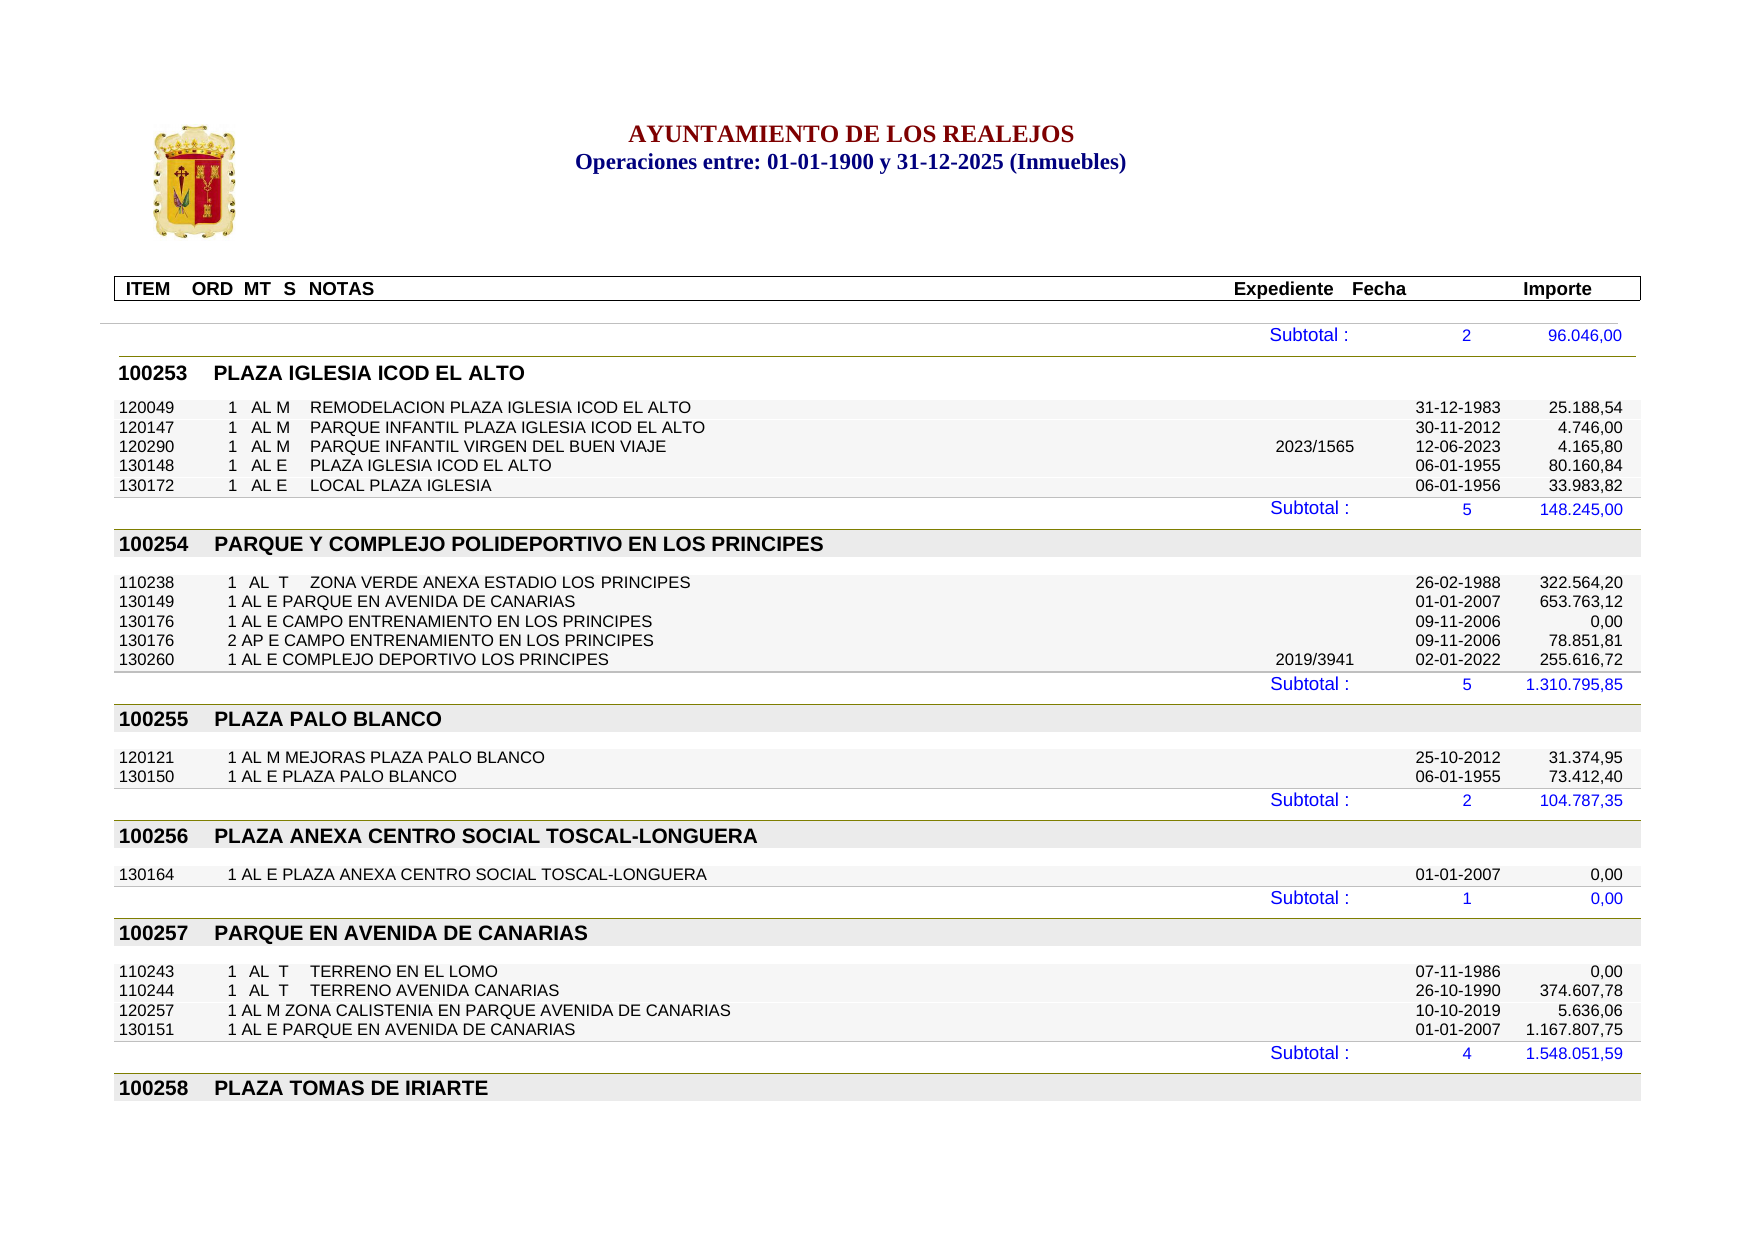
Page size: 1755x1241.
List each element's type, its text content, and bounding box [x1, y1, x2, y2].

table_cell [114, 673, 201, 703]
table_cell [1046, 1022, 1384, 1041]
table_cell [1046, 594, 1384, 613]
table_cell 1 AL E COMPLEJO DEPORTIVO LOS PRINCIPES [201, 652, 1046, 671]
table_cell 104.787,35 [1512, 789, 1641, 820]
table_cell [201, 1042, 1046, 1073]
table_cell [1512, 1074, 1641, 1101]
table_cell 2019/3941 [1046, 652, 1384, 671]
table_cell [1046, 821, 1384, 848]
table_cell 120121 [114, 749, 201, 769]
table_cell [1384, 1074, 1512, 1101]
table_cell 73.412,40 [1512, 769, 1641, 788]
table_cell [1046, 557, 1384, 575]
table_cell [1384, 530, 1512, 557]
table_cell [1046, 1074, 1384, 1101]
table_cell 1 AL T ZONA VERDE ANEXA ESTADIO LOS PRINCIPES [201, 575, 1046, 594]
table_cell 07-11-1986 [1384, 964, 1512, 983]
table_cell 10-10-2019 [1384, 1003, 1512, 1022]
table_cell Subtotal : [1046, 887, 1384, 918]
table_cell 0,00 [1512, 887, 1641, 918]
table_cell [114, 1042, 201, 1073]
table_cell [1512, 821, 1641, 848]
table_cell Subtotal : [1046, 673, 1384, 703]
table_cell [1384, 946, 1512, 964]
table_header 25.188,54 [1512, 400, 1641, 419]
table_cell [201, 946, 1046, 964]
table_cell 110244 [114, 983, 201, 1002]
table_cell [201, 789, 1046, 820]
table_cell 130150 [114, 769, 201, 788]
table_cell [1046, 705, 1384, 732]
table_cell [1046, 964, 1384, 983]
table_cell 1 [201, 420, 243, 439]
table_cell 31.374,95 [1512, 749, 1641, 769]
table_cell 80.160,84 [1512, 458, 1641, 477]
table_cell [1046, 866, 1384, 886]
table_cell [114, 732, 201, 749]
table_cell [1046, 1003, 1384, 1022]
table_cell 1 AL E PLAZA PALO BLANCO [201, 769, 1046, 788]
table_header [1046, 400, 1384, 419]
table_cell 1.548.051,59 [1512, 1042, 1641, 1073]
table_cell PLAZA ANEXA CENTRO SOCIAL TOSCAL-LONGUERA [201, 821, 1046, 848]
table_cell 130151 [114, 1022, 201, 1041]
table_cell 120257 [114, 1003, 201, 1022]
table_cell 1.167.807,75 [1512, 1022, 1641, 1041]
table_cell [1384, 705, 1512, 732]
table_cell [1046, 530, 1384, 557]
table_cell [1384, 732, 1512, 749]
table_cell 0,00 [1512, 866, 1641, 886]
table_cell [201, 849, 1046, 866]
table_cell 4.746,00 [1512, 420, 1641, 439]
table_cell [114, 557, 201, 575]
table_cell [1046, 633, 1384, 652]
table_cell [1046, 420, 1384, 439]
table_header 1 [201, 400, 243, 419]
table_cell 30-11-2012 [1384, 420, 1512, 439]
table_cell 1 [1384, 887, 1512, 918]
table_cell 1 [201, 439, 243, 458]
table_cell [1512, 557, 1641, 575]
table_cell PLAZA IGLESIA ICOD EL ALTO [301, 458, 1046, 477]
table_cell 130164 [114, 866, 201, 886]
table_cell 1 AL E PARQUE EN AVENIDA DE CANARIAS [201, 1022, 1046, 1041]
table_cell 0,00 [1512, 613, 1641, 633]
table_cell PARQUE INFANTIL VIRGEN DEL BUEN VIAJE [301, 439, 1046, 458]
table_cell 120290 [114, 439, 201, 458]
table_cell 5 [1384, 498, 1512, 529]
table_cell [114, 946, 201, 964]
table_cell [1046, 769, 1384, 788]
table_cell [1046, 575, 1384, 594]
table_cell [1512, 919, 1641, 946]
table_cell AL M [243, 439, 301, 458]
table_cell [1384, 849, 1512, 866]
table_cell 1 AL T TERRENO AVENIDA CANARIAS [201, 983, 1046, 1002]
table_cell PARQUE Y COMPLEJO POLIDEPORTIVO EN LOS PRINCIPES [201, 530, 1046, 557]
table_cell [1384, 557, 1512, 575]
table_cell 148.245,00 [1512, 498, 1641, 529]
table_cell 130149 [114, 594, 201, 613]
table_header AL M [243, 400, 301, 419]
table_cell 5.636,06 [1512, 1003, 1641, 1022]
table_cell [1046, 849, 1384, 866]
table_cell PARQUE EN AVENIDA DE CANARIAS [201, 919, 1046, 946]
table_cell [1046, 946, 1384, 964]
table_cell 06-01-1955 [1384, 769, 1512, 788]
table_cell 26-10-1990 [1384, 983, 1512, 1002]
table_cell [114, 498, 201, 529]
table_cell 1 AL M MEJORAS PLAZA PALO BLANCO [201, 749, 1046, 769]
table_cell AL M [243, 420, 301, 439]
table_cell [114, 789, 201, 820]
table_cell 01-01-2007 [1384, 866, 1512, 886]
table_cell 120147 [114, 420, 201, 439]
table_cell [201, 498, 1046, 529]
table_cell [1512, 732, 1641, 749]
table_cell 130172 [114, 478, 201, 497]
table_cell AL E [243, 458, 301, 477]
table_cell 1 AL E PLAZA ANEXA CENTRO SOCIAL TOSCAL-LONGUERA [201, 866, 1046, 886]
table_cell 78.851,81 [1512, 633, 1641, 652]
table_cell 06-01-1955 [1384, 458, 1512, 477]
text 100253 PLAZA IGLESIA ICOD EL ALTO [118, 361, 1641, 385]
table_cell 01-01-2007 [1384, 594, 1512, 613]
table_cell 255.616,72 [1512, 652, 1641, 671]
table_cell 09-11-2006 [1384, 633, 1512, 652]
text 2 96.046,00 [1462, 326, 1652, 345]
table_cell 130176 [114, 613, 201, 633]
table_cell Subtotal : [1046, 1042, 1384, 1073]
table_cell 100256 [114, 821, 201, 848]
table_cell 4 [1384, 1042, 1512, 1073]
table_cell 1 [201, 478, 243, 497]
table_cell 02-01-2022 [1384, 652, 1512, 671]
table_cell 130148 [114, 458, 201, 477]
table_cell 653.763,12 [1512, 594, 1641, 613]
table_cell [1046, 919, 1384, 946]
table_cell [201, 557, 1046, 575]
table_cell 130260 [114, 652, 201, 671]
table_header 120049 [114, 400, 201, 419]
table_cell 1.310.795,85 [1512, 673, 1641, 703]
table_cell 1 AL M ZONA CALISTENIA EN PARQUE AVENIDA DE CANARIAS [201, 1003, 1046, 1022]
table_cell LOCAL PLAZA IGLESIA [301, 478, 1046, 497]
table_cell [114, 887, 201, 918]
table_cell 322.564,20 [1512, 575, 1641, 594]
table_cell 33.983,82 [1512, 478, 1641, 497]
table_cell 12-06-2023 [1384, 439, 1512, 458]
table_cell 100258 [114, 1074, 201, 1101]
table_cell [1046, 983, 1384, 1002]
table_cell 1 [201, 458, 243, 477]
table_cell PLAZA PALO BLANCO [201, 705, 1046, 732]
table_cell [1046, 732, 1384, 749]
table_cell 100255 [114, 705, 201, 732]
table_cell 1 AL E CAMPO ENTRENAMIENTO EN LOS PRINCIPES [201, 613, 1046, 633]
table_cell 0,00 [1512, 964, 1641, 983]
table_cell 4.165,80 [1512, 439, 1641, 458]
text ITEM ORD MT S NOTAS Expediente Fecha Importe [126, 278, 1639, 299]
table_cell [1512, 946, 1641, 964]
table_cell 2023/1565 [1046, 439, 1384, 458]
table_cell 09-11-2006 [1384, 613, 1512, 633]
table_cell [1384, 919, 1512, 946]
table_cell 100257 [114, 919, 201, 946]
table_cell 110243 [114, 964, 201, 983]
table_cell [1046, 458, 1384, 477]
table_cell 110238 [114, 575, 201, 594]
table_cell PLAZA TOMAS DE IRIARTE [201, 1074, 1046, 1101]
table_header REMODELACION PLAZA IGLESIA ICOD EL ALTO [301, 400, 1046, 419]
table_cell [1046, 478, 1384, 497]
table_cell [1512, 530, 1641, 557]
table_cell 26-02-1988 [1384, 575, 1512, 594]
table_cell [1384, 821, 1512, 848]
table_cell 130176 [114, 633, 201, 652]
text Subtotal : [100, 325, 1348, 345]
table_cell 374.607,78 [1512, 983, 1641, 1002]
table_cell 1 AL E PARQUE EN AVENIDA DE CANARIAS [201, 594, 1046, 613]
table_cell 1 AL T TERRENO EN EL LOMO [201, 964, 1046, 983]
table_cell [201, 732, 1046, 749]
table_cell 2 AP E CAMPO ENTRENAMIENTO EN LOS PRINCIPES [201, 633, 1046, 652]
table_cell [201, 887, 1046, 918]
table_cell PARQUE INFANTIL PLAZA IGLESIA ICOD EL ALTO [301, 420, 1046, 439]
table_cell Subtotal : [1046, 498, 1384, 529]
table_cell 100254 [114, 530, 201, 557]
table_cell [1046, 613, 1384, 633]
table_cell 01-01-2007 [1384, 1022, 1512, 1041]
table_header 31-12-1983 [1384, 400, 1512, 419]
table_cell 25-10-2012 [1384, 749, 1512, 769]
table_cell 5 [1384, 673, 1512, 703]
table_cell AL E [243, 478, 301, 497]
table_cell [201, 673, 1046, 703]
table_cell [114, 849, 201, 866]
table_cell [1512, 849, 1641, 866]
table_cell 06-01-1956 [1384, 478, 1512, 497]
table_cell 2 [1384, 789, 1512, 820]
table_cell [1512, 705, 1641, 732]
table_cell Subtotal : [1046, 789, 1384, 820]
table_cell [1046, 749, 1384, 769]
